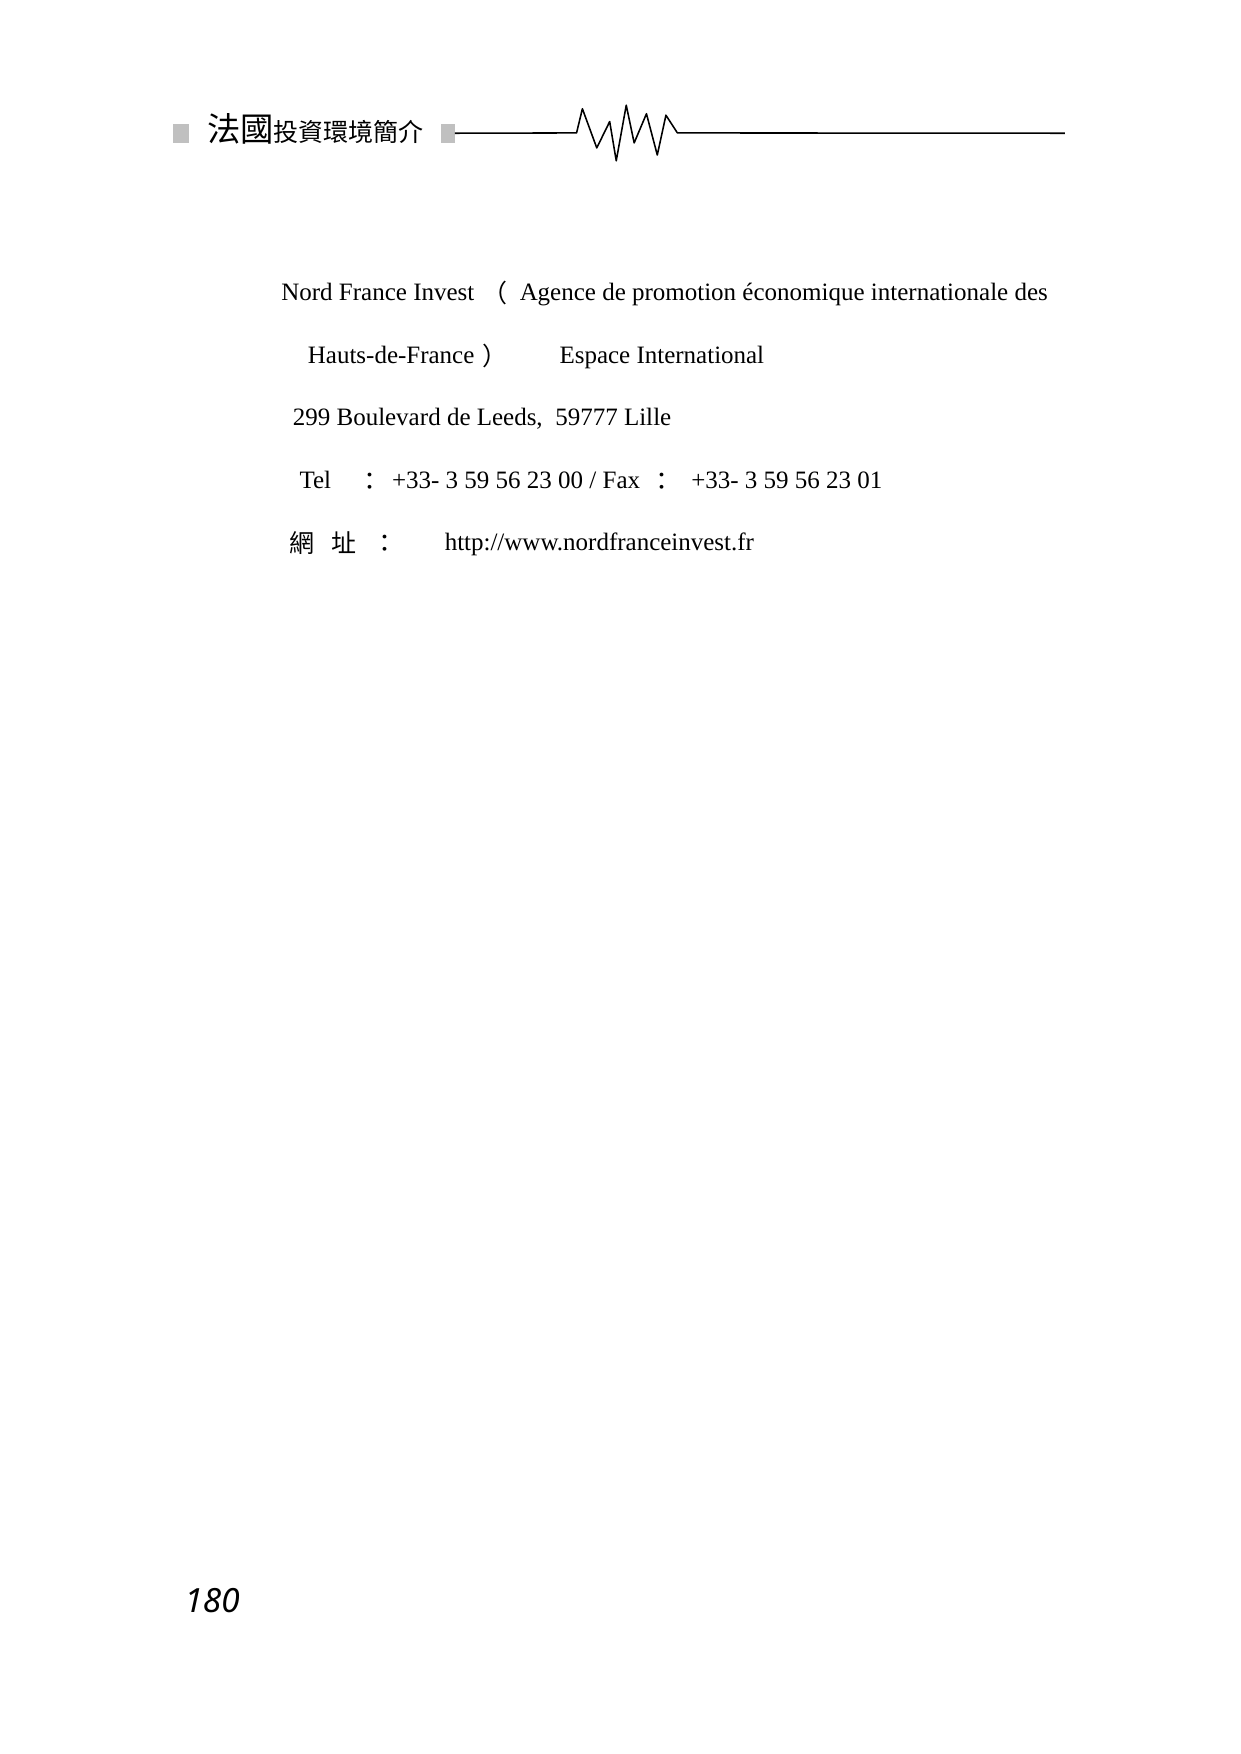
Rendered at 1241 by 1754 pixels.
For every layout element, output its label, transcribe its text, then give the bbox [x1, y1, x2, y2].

text Tel：+33- 3 59 56 23 00 / Fax：+33- 3 59 56 23 01 [207, 438, 1058, 500]
text 299 Boulevard de Leeds, 59777 Lille [207, 375, 1058, 438]
text Nord France Invest（Agence de promotion économique internationale des Hauts-de-France） Espace International [207, 250, 1058, 375]
text 網址：http://www.nordfranceinvest.fr [207, 500, 1058, 563]
